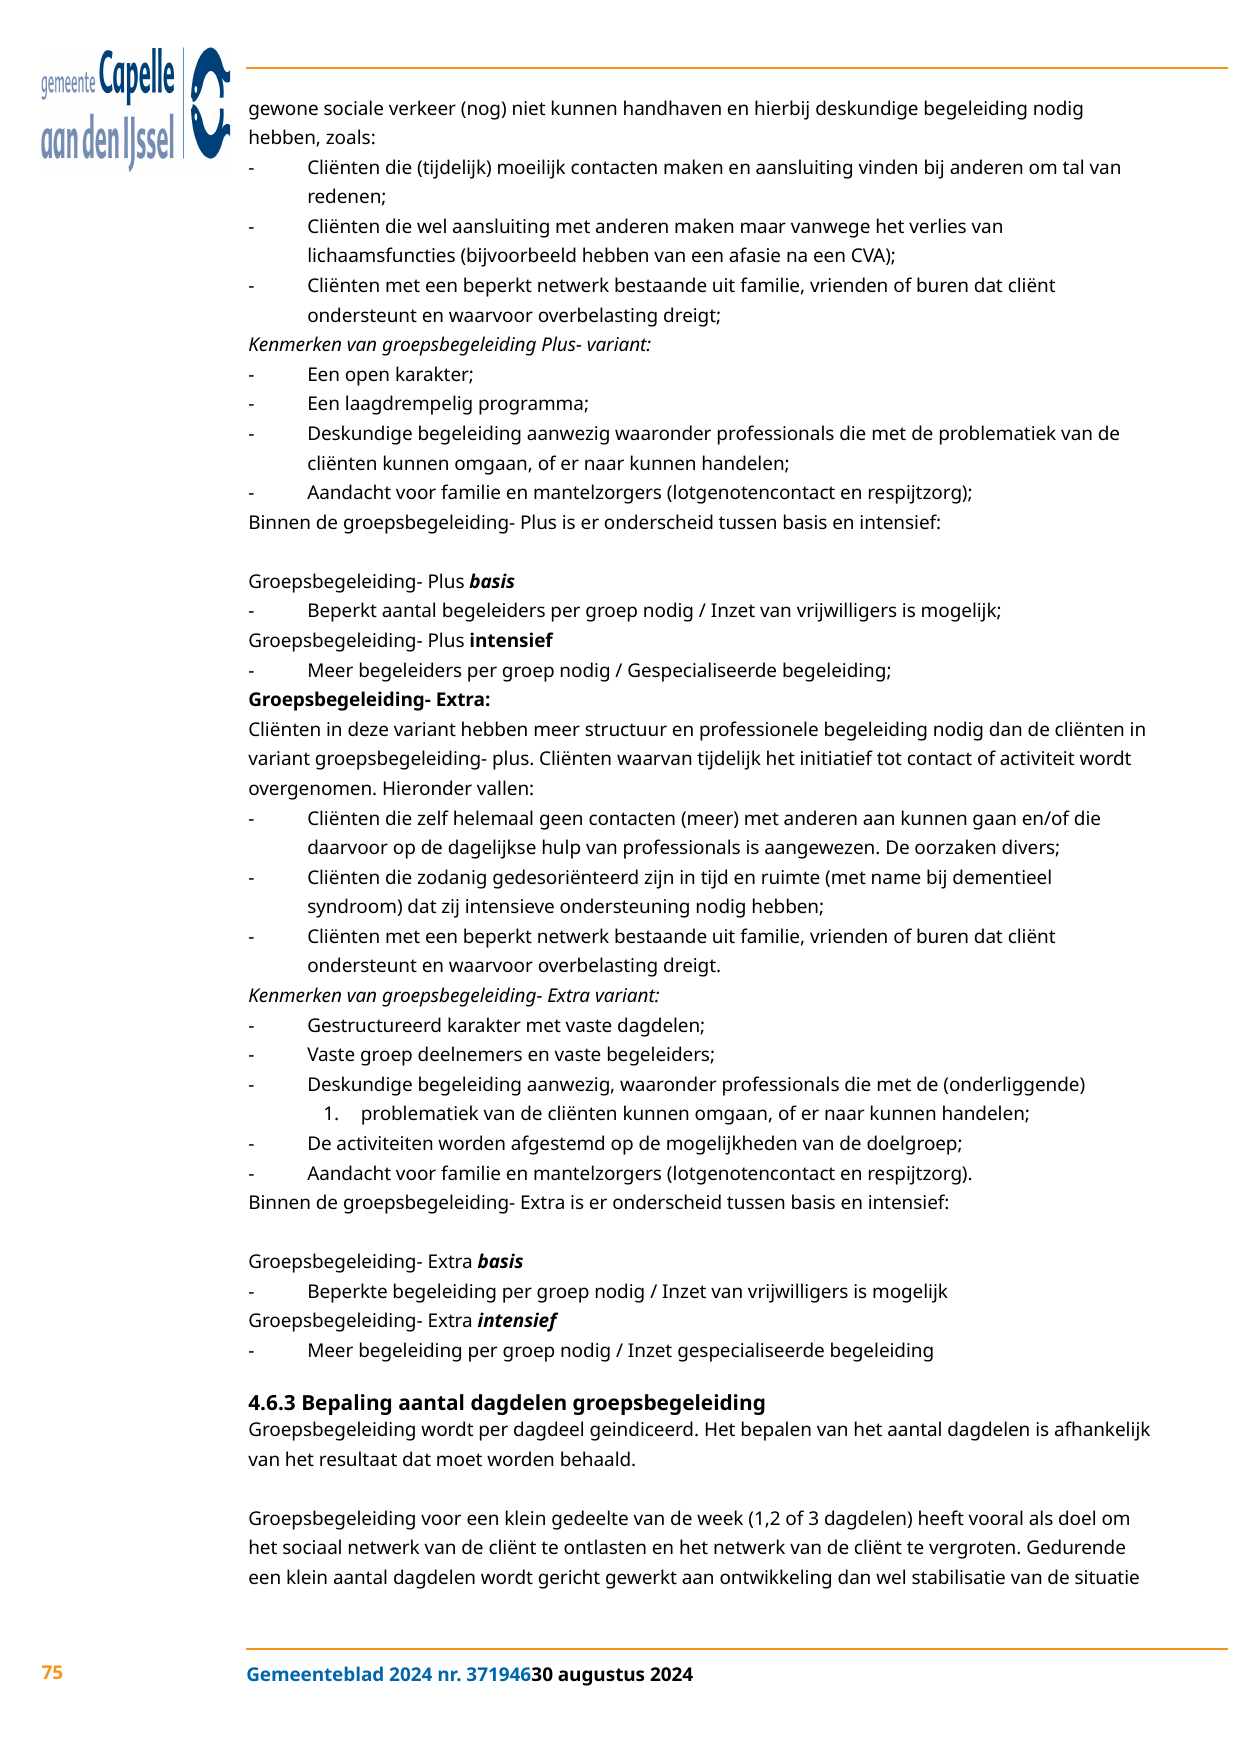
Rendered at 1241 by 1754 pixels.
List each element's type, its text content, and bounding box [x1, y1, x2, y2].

text gewone sociale verkeer (nog) niet kunnen handhaven en hierbij deskundige begeleiding nodig hebben, zoals: [248, 95, 1152, 150]
text Groepsbegeleiding wordt per dagdeel geindiceerd. Het bepalen van het aantal dagdelen is afhankelijk van het resultaat dat moet worden behaald. [248, 1416, 1152, 1471]
text Binnen de groepsbegeleiding- Plus is er onderscheid tussen basis en intensief: [248, 509, 1152, 535]
text 4.6.3 Bepaling aantal dagdelen groepsbegeleiding [248, 1388, 1152, 1416]
text Binnen de groepsbegeleiding- Extra is er onderscheid tussen basis en intensief: [248, 1189, 1152, 1215]
list Deskundige begeleiding aanwezig waaronder professionals die met de problematiek van de cliënten kunnen omgaan, of er naar kunnen handelen; [248, 420, 1152, 476]
list Cliënten met een beperkt netwerk bestaande uit familie, vrienden of buren dat cliënt ondersteunt en waarvoor overbelasting dreigt. [248, 923, 1152, 978]
text Groepsbegeleiding- Plus basis [248, 568, 1152, 594]
list Meer begeleiders per groep nodig / Gespecialiseerde begeleiding; [248, 657, 1152, 683]
list problematiek van de cliënten kunnen omgaan, of er naar kunnen handelen; [323, 1101, 1152, 1126]
picture [41, 47, 231, 172]
list Gestructureerd karakter met vaste dagdelen; [248, 1012, 1152, 1038]
list Cliënten die zodanig gedesoriënteerd zijn in tijd en ruimte (met name bij dementieel syndroom) dat zij intensieve ondersteuning nodig hebben; [248, 864, 1152, 919]
list Aandacht voor familie en mantelzorgers (lotgenotencontact en respijtzorg). [248, 1160, 1152, 1186]
text Kenmerken van groepsbegeleiding- Extra variant: [248, 982, 1152, 1008]
list Beperkt aantal begeleiders per groep nodig / Inzet van vrijwilligers is mogelijk; [248, 598, 1152, 623]
text Groepsbegeleiding- Plus intensief [248, 627, 1152, 653]
list Aandacht voor familie en mantelzorgers (lotgenotencontact en respijtzorg); [248, 479, 1152, 505]
list Cliënten die (tijdelijk) moeilijk contacten maken en aansluiting vinden bij anderen om tal van redenen; [248, 154, 1152, 209]
list Cliënten die wel aansluiting met anderen maken maar vanwege het verlies van lichaamsfuncties (bijvoorbeeld hebben van een afasie na een CVA); [248, 213, 1152, 268]
text Groepsbegeleiding- Extra: [248, 686, 1152, 712]
list Een laagdrempelig programma; [248, 391, 1152, 416]
list Meer begeleiding per groep nodig / Inzet gespecialiseerde begeleiding [248, 1337, 1152, 1363]
list Beperkte begeleiding per groep nodig / Inzet van vrijwilligers is mogelijk [248, 1278, 1152, 1304]
text Groepsbegeleiding- Extra intensief [248, 1308, 1152, 1333]
text Groepsbegeleiding- Extra basis [248, 1248, 1152, 1274]
list Een open karakter; [248, 361, 1152, 387]
text Groepsbegeleiding voor een klein gedeelte van de week (1,2 of 3 dagdelen) heeft vooral als doel om het sociaal netwerk van de cliënt te ontlasten en het netwerk van de cliënt te vergroten. Gedurende een klein aantal dagdelen wordt gericht gewerkt aan ontwikkeling dan wel stabilisatie van de situatie [248, 1505, 1152, 1590]
text Kenmerken van groepsbegeleiding Plus- variant: [248, 331, 1152, 357]
list Cliënten met een beperkt netwerk bestaande uit familie, vrienden of buren dat cliënt ondersteunt en waarvoor overbelasting dreigt; [248, 272, 1152, 328]
list Vaste groep deelnemers en vaste begeleiders; [248, 1041, 1152, 1067]
text Cliënten in deze variant hebben meer structuur en professionele begeleiding nodig dan de cliënten in variant groepsbegeleiding- plus. Cliënten waarvan tijdelijk het initiatief tot contact of activiteit wordt overgenomen. Hieronder vallen: [248, 716, 1152, 801]
list Deskundige begeleiding aanwezig, waaronder professionals die met de (onderliggende) [248, 1071, 1152, 1097]
list Cliënten die zelf helemaal geen contacten (meer) met anderen aan kunnen gaan en/of die daarvoor op de dagelijkse hulp van professionals is aangewezen. De oorzaken divers; [248, 805, 1152, 860]
list De activiteiten worden afgestemd op de mogelijkheden van de doelgroep; [248, 1130, 1152, 1156]
